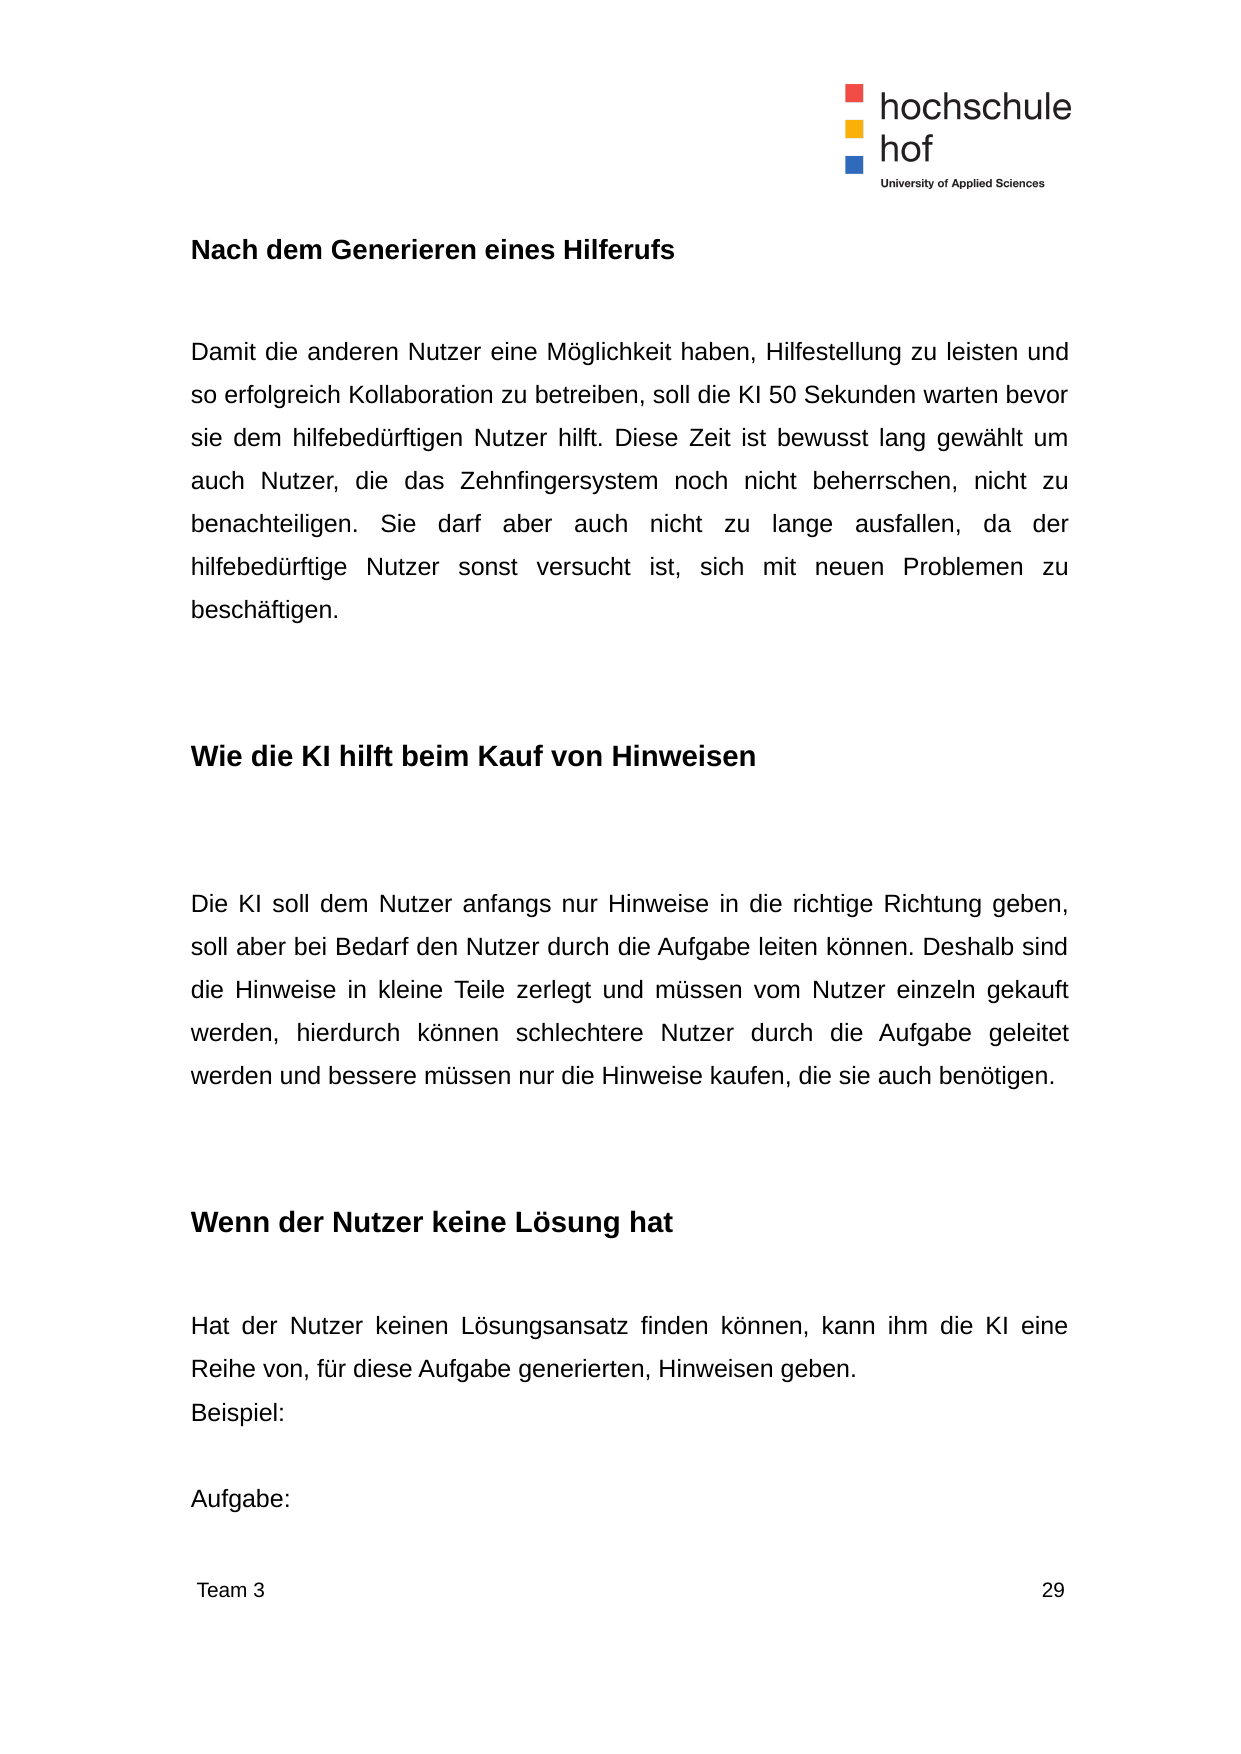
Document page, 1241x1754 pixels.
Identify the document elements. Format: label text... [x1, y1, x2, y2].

text Damit die anderen Nutzer eine Möglichkeit haben, Hilfestellung zu leisten und so erfolgreich Kollaboration zu betreiben, soll die KI 50 Sekunden warten bevor sie dem hilfebedürftigen Nutzer hilft. Diese Zeit ist bewusst lang gewählt um auch Nutzer, die das Zehnfingersystem noch nicht beherrschen, nicht zu benachteiligen. Sie darf aber auch nicht zu lange ausfallen, da der hilfebedürftige Nutzer sonst versucht ist, sich mit neuen Problemen zu beschäftigen. [191, 337, 1070, 624]
text Hat der Nutzer keinen Lösungsansatz finden können, kann ihm die KI eine Reihe von, für diese Aufgabe generierten, Hinweisen geben. [191, 1311, 1070, 1383]
subtitle Wenn der Nutzer keine Lösung hat [191, 1205, 1070, 1239]
picture [845, 84, 1071, 189]
text Die KI soll dem Nutzer anfangs nur Hinweise in die richtige Richtung geben, soll aber bei Bedarf den Nutzer durch die Aufgabe leiten können. Deshalb sind die Hinweise in kleine Teile zerlegt und müssen vom Nutzer einzeln gekauft werden, hierdurch können schlechtere Nutzer durch die Aufgabe geleitet werden und bessere müssen nur die Hinweise kaufen, die sie auch benötigen. [191, 889, 1070, 1090]
subtitle Wie die KI hilft beim Kauf von Hinweisen [191, 739, 1070, 773]
text Aufgabe: [191, 1484, 1070, 1513]
text Beispiel: [191, 1398, 1070, 1426]
subtitle Nach dem Generieren eines Hilferufs [191, 233, 1070, 265]
